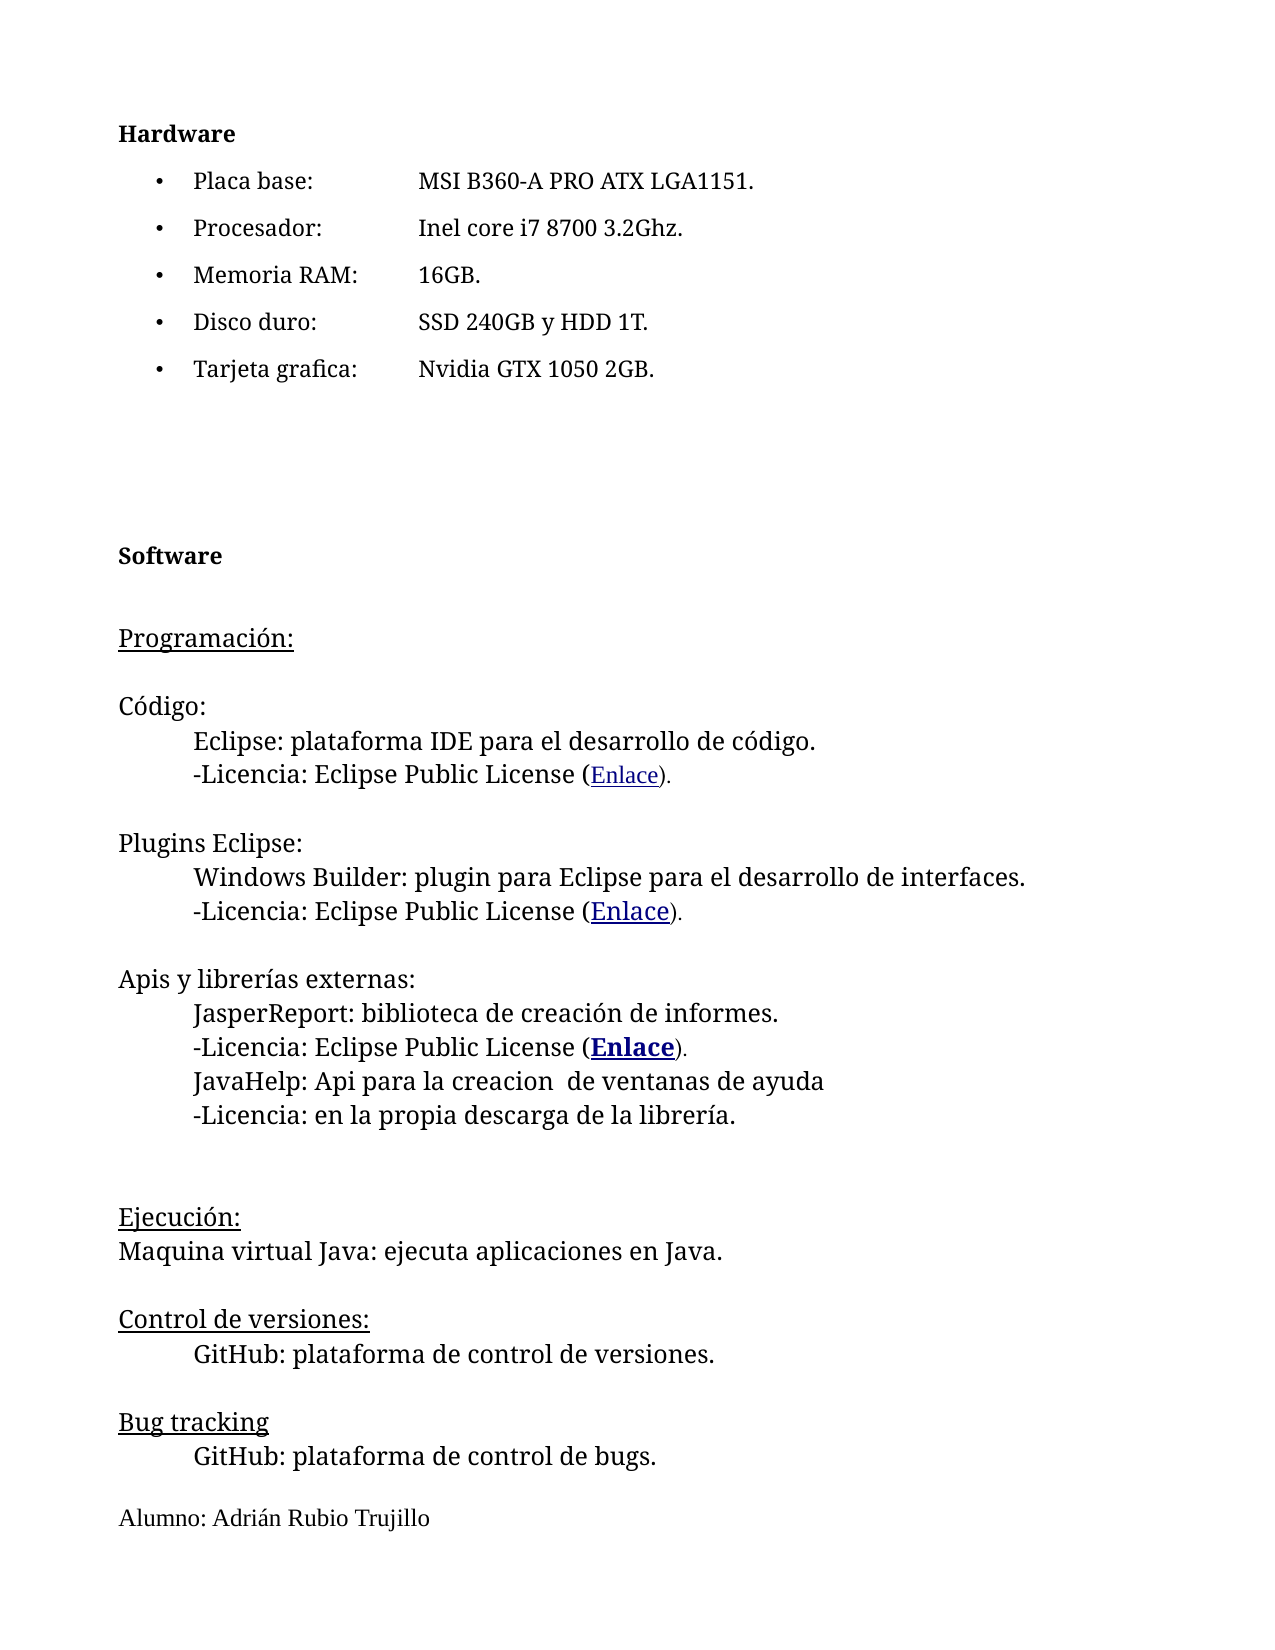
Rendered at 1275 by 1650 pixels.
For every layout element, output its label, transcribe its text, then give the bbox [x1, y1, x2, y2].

text Windows Builder: plugin para Eclipse para el desarrollo de interfaces. [118, 859, 1157, 893]
text GitHub: plataforma de control de bugs. [118, 1438, 1157, 1472]
text -Licencia: en la propia descarga de la librería. [118, 1098, 1157, 1132]
list Procesador: Inel core i7 8700 3.2Ghz. [156, 212, 1157, 243]
text Eclipse: plataforma IDE para el desarrollo de código. [118, 723, 1157, 757]
text Maquina virtual Java: ejecuta aplicaciones en Java. [118, 1234, 1157, 1268]
text GitHub: plataforma de control de versiones. [118, 1336, 1157, 1370]
list Tarjeta grafica: Nvidia GTX 1050 2GB. [156, 352, 1157, 384]
text Programación: [118, 621, 1157, 655]
text Hardware [118, 118, 1157, 149]
text Bug tracking [118, 1404, 1157, 1438]
text Plugins Eclipse: [118, 825, 1157, 859]
text -Licencia: Eclipse Public License (Enlace). [118, 1030, 1157, 1064]
list Disco duro: SSD 240GB y HDD 1T. [156, 306, 1157, 337]
text Ejecución: [118, 1200, 1157, 1234]
text Control de versiones: [118, 1302, 1157, 1336]
text Software [118, 540, 1157, 571]
text Apis y librerías externas: [118, 962, 1157, 996]
list Placa base: MSI B360-A PRO ATX LGA1151. [156, 165, 1157, 196]
text -Licencia: Eclipse Public License (Enlace). [118, 893, 1157, 927]
text JavaHelp: Api para la creacion de ventanas de ayuda [118, 1064, 1157, 1098]
text Código: [118, 689, 1157, 723]
text JasperReport: biblioteca de creación de informes. [118, 996, 1157, 1030]
list Memoria RAM: 16GB. [156, 259, 1157, 290]
text -Licencia: Eclipse Public License (Enlace). [118, 757, 1157, 791]
